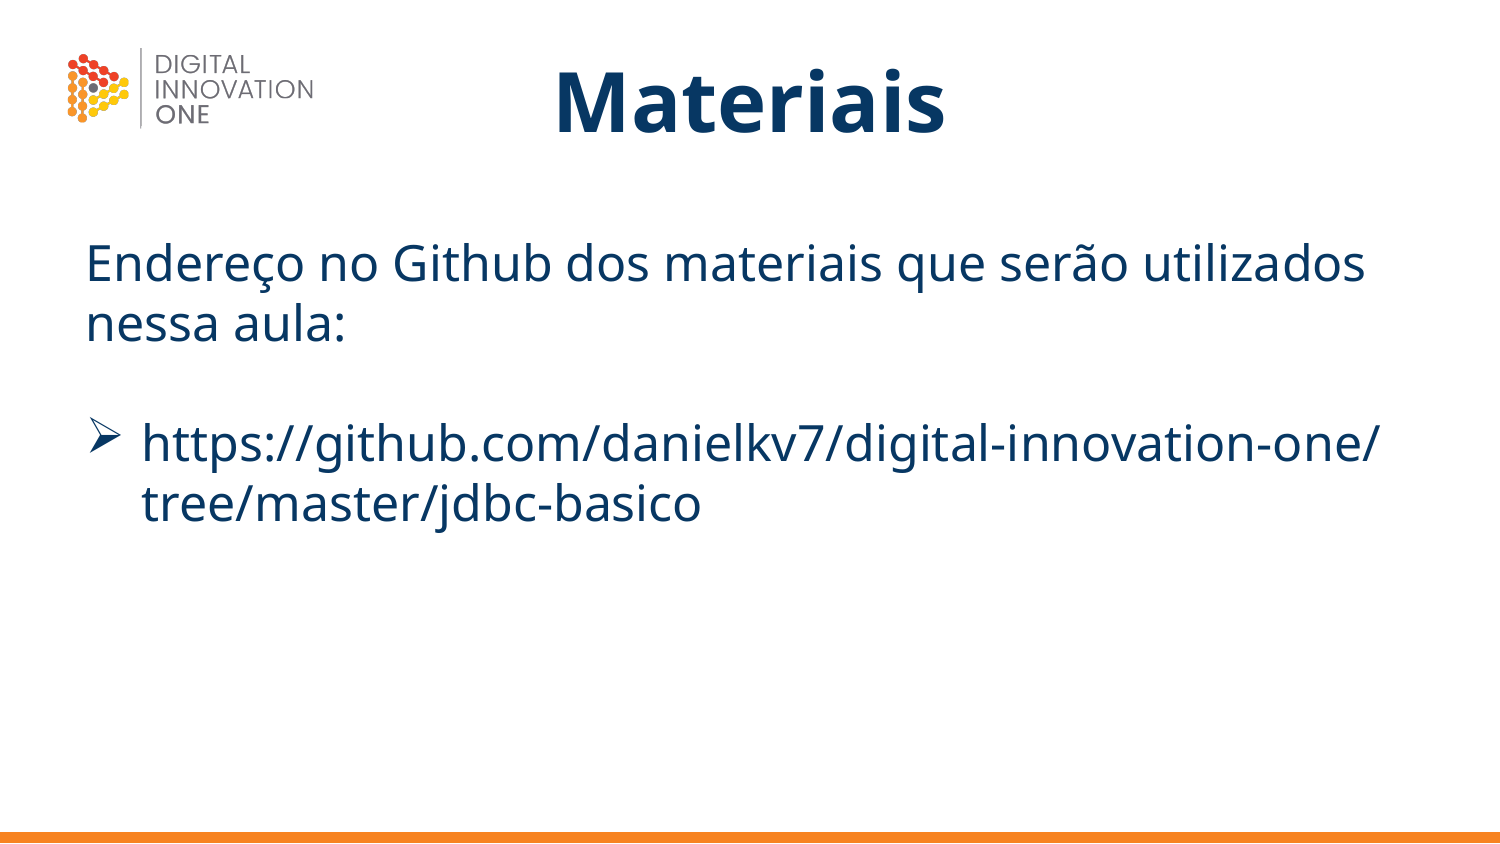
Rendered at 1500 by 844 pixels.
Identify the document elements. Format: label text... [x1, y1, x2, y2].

picture [51, 39, 330, 137]
subtitle Materiais [51, 50, 1449, 148]
text_box [0, 832, 1500, 843]
text_box Endereço no Github dos materiais que serão utilizados nessa aula: https://github.com/danielkv7/digital-innovation-one/tree/master/jdbc-basico [58, 216, 1449, 717]
